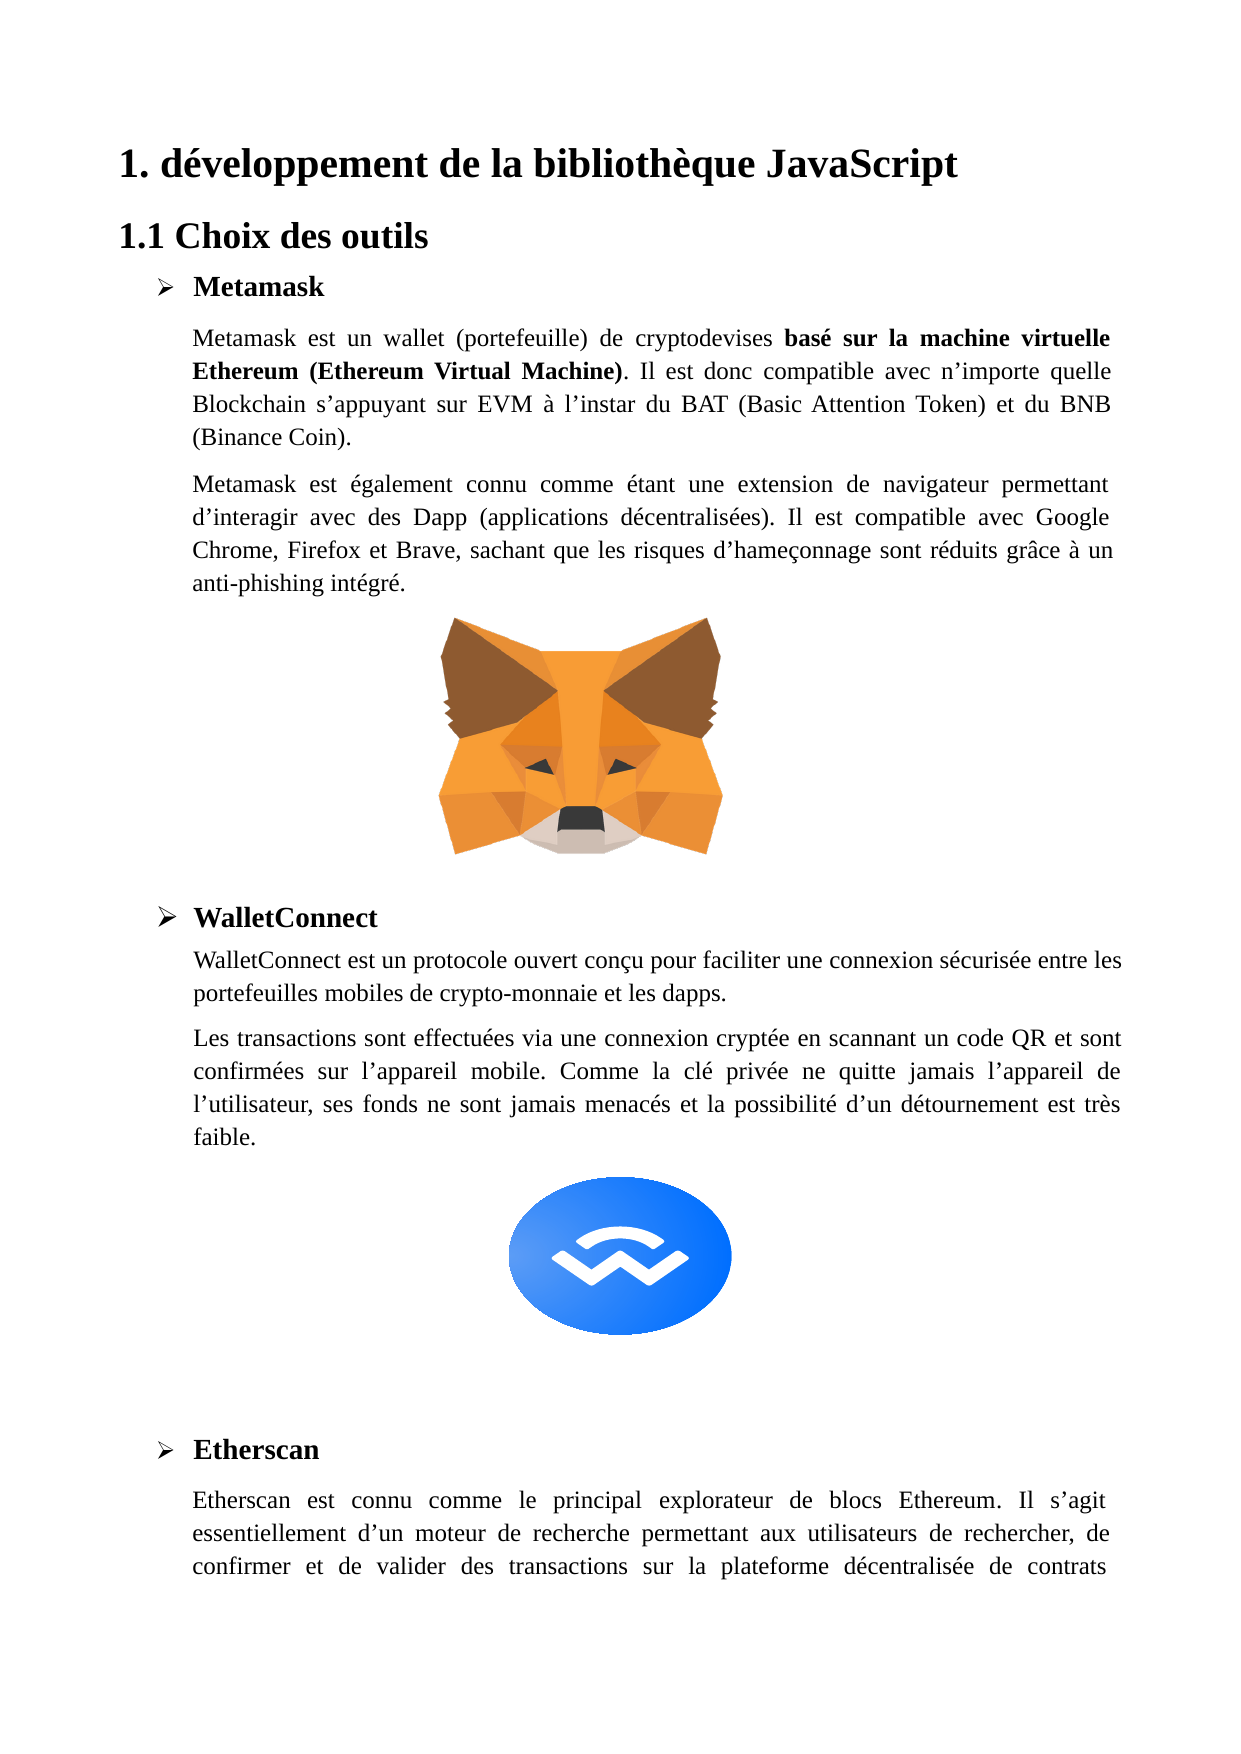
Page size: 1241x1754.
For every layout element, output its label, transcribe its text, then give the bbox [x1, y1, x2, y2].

list Etherscan [156, 1432, 1122, 1466]
text Metamask est également connu comme étant une extension de navigateur permettant d’interagir avec des Dapp (applications décentralisées). Il est compatible avec Google Chrome, Firefox et Brave, sachant que les risques d’hameçonnage sont réduits grâce à un anti-phishing intégré. [118, 469, 1122, 597]
text Metamask est un wallet (portefeuille) de cryptodevises basé sur la machine virtuelle Ethereum (Ethereum Virtual Machine). Il est donc compatible avec n’importe quelle Blockchain s’appuyant sur EVM à l’instar du BAT (Basic Attention Token) et du BNB (Binance Coin). [118, 323, 1122, 451]
list WalletConnect est un protocole ouvert conçu pour faciliter une connexion sécurisée entre les portefeuilles mobiles de crypto-monnaie et les dapps. [156, 945, 1122, 1007]
list Metamask [156, 269, 1122, 303]
picture [437, 616, 724, 855]
list WalletConnect [156, 900, 1122, 934]
list Les transactions sont effectuées via une connexion cryptée en scannant un code QR et sont confirmées sur l’appareil mobile. Comme la clé privée ne quitte jamais l’appareil de l’utilisateur, ses fonds ne sont jamais menacés et la possibilité d’un détournement est très faible. [156, 1023, 1122, 1151]
text Etherscan est connu comme le principal explorateur de blocs Ethereum. Il s’agit essentiellement d’un moteur de recherche permettant aux utilisateurs de rechercher, de confirmer et de valider des transactions sur la plateforme décentralisée de contrats [118, 1485, 1122, 1580]
subtitle 1. développement de la bibliothèque JavaScript [118, 139, 1122, 187]
subtitle 1.1 Choix des outils [118, 214, 1122, 257]
